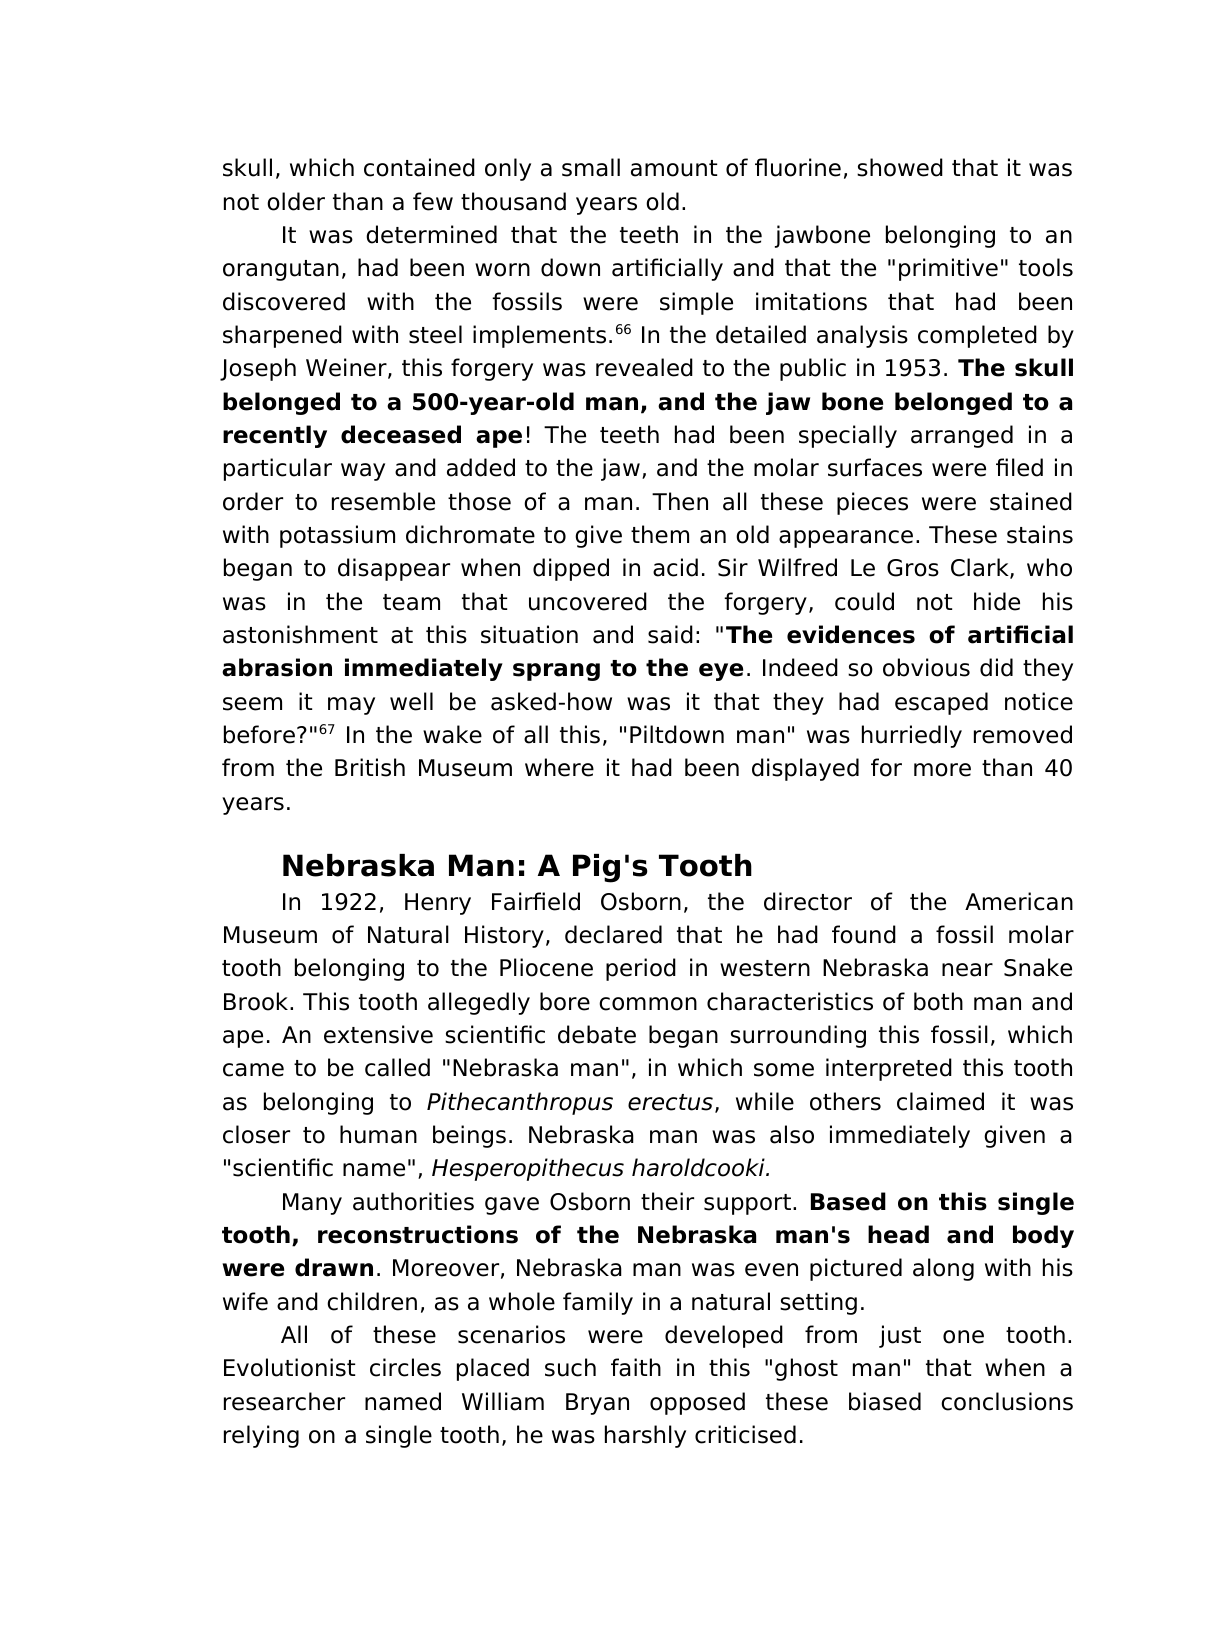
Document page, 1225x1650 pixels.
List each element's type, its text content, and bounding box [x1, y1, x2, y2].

text It was determined that the teeth in the jawbone belonging to an orangutan, had been worn down artificially and that the "primitive" tools discovered with the fossils were simple imitations that had been sharpened with steel implements.66 In the detailed analysis completed by Joseph Weiner, this forgery was revealed to the public in 1953. The skull belonged to a 500-year-old man, and the jaw bone belonged to a recently deceased ape! The teeth had been specially arranged in a particular way and added to the jaw, and the molar surfaces were filed in order to resemble those of a man. Then all these pieces were stained with potassium dichromate to give them an old appearance. These stains began to disappear when dipped in acid. Sir Wilfred Le Gros Clark, who was in the team that uncovered the forgery, could not hide his astonishment at this situation and said: "The evidences of artificial abrasion immediately sprang to the eye. Indeed so obvious did they seem it may well be asked-how was it that they had escaped notice before?"67 In the wake of all this, "Piltdown man" was hurriedly removed from the British Museum where it had been displayed for more than 40 years. [222, 217, 1075, 817]
text skull, which contained only a small amount of fluorine, showed that it was not older than a few thousand years old. [222, 150, 1075, 217]
text In 1922, Henry Fairfield Osborn, the director of the American Museum of Natural History, declared that he had found a fossil molar tooth belonging to the Pliocene period in western Nebraska near Snake Brook. This tooth allegedly bore common characteristics of both man and ape. An extensive scientific debate began surrounding this fossil, which came to be called "Nebraska man", in which some interpreted this tooth as belonging to Pithecanthropus erectus, while others claimed it was closer to human beings. Nebraska man was also immediately given a "scientific name", Hesperopithecus haroldcooki. [222, 883, 1075, 1183]
text Many authorities gave Osborn their support. Based on this single tooth, reconstructions of the Nebraska man's head and body were drawn. Moreover, Nebraska man was even pictured along with his wife and children, as a whole family in a natural setting. [222, 1183, 1075, 1317]
text Nebraska Man: A Pig's Tooth [222, 850, 1075, 883]
text All of these scenarios were developed from just one tooth. Evolutionist circles placed such faith in this "ghost man" that when a researcher named William Bryan opposed these biased conclusions relying on a single tooth, he was harshly criticised. [222, 1317, 1075, 1450]
